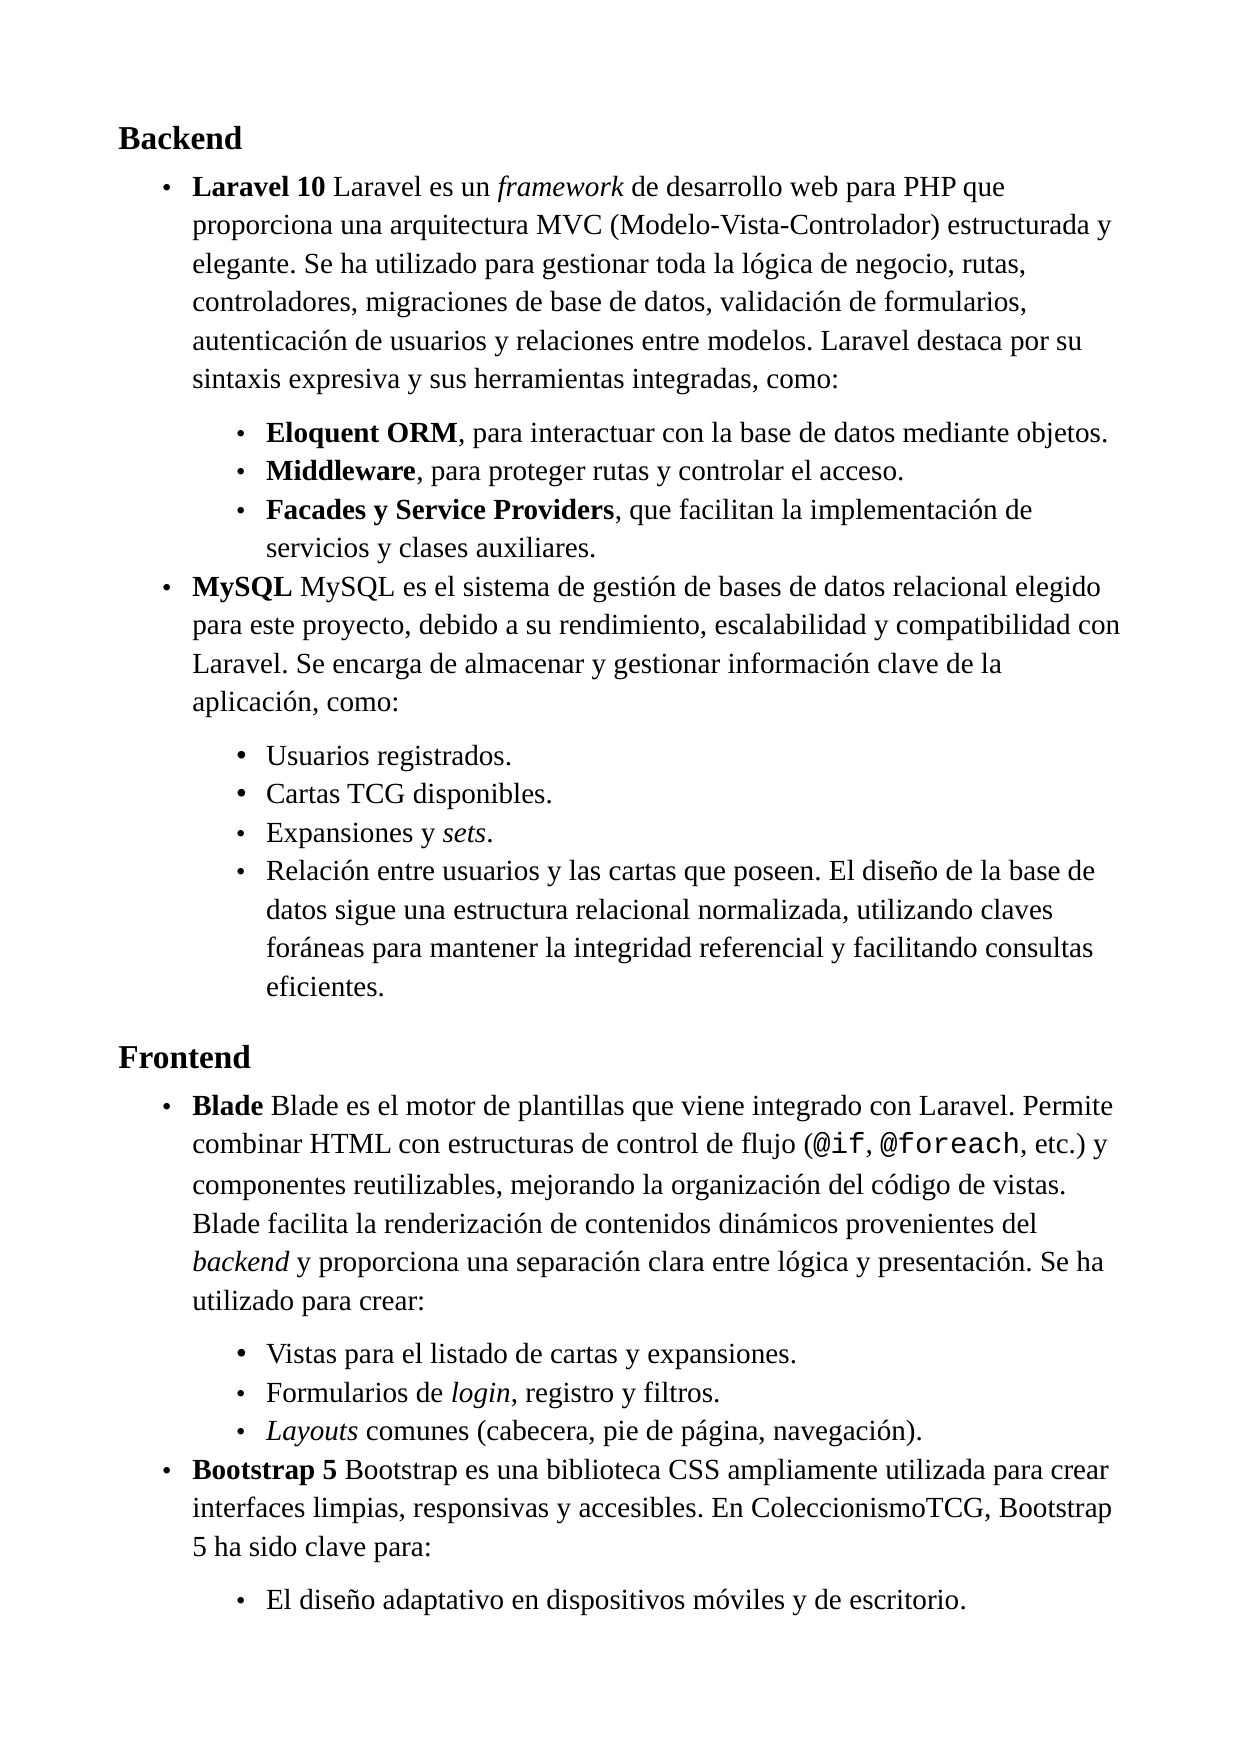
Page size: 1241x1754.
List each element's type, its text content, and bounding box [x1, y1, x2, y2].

list Formularios de login, registro y filtros. [236, 1375, 1122, 1408]
list Blade Blade es el motor de plantillas que viene integrado con Laravel. Permite combinar HTML con estructuras de control de flujo (@if, @foreach, etc.) y componentes reutilizables, mejorando la organización del código de vistas. Blade facilita la renderización de contenidos dinámicos provenientes del backend y proporciona una separación clara entre lógica y presentación. Se ha utilizado para crear: [162, 1088, 1122, 1316]
subtitle Backend [118, 118, 1122, 156]
list Vistas para el listado de cartas y expansiones. [236, 1336, 1122, 1370]
list Bootstrap 5 Bootstrap es una biblioteca CSS ampliamente utilizada para crear interfaces limpias, responsivas y accesibles. En ColeccionismoTCG, Bootstrap 5 ha sido clave para: [162, 1452, 1122, 1562]
list Facades y Service Providers, que facilitan la implementación de servicios y clases auxiliares. [236, 492, 1122, 564]
list Eloquent ORM, para interactuar con la base de datos mediante objetos. [236, 415, 1122, 448]
list Layouts comunes (cabecera, pie de página, navegación). [236, 1413, 1122, 1447]
list Relación entre usuarios y las cartas que poseen. El diseño de la base de datos sigue una estructura relacional normalizada, utilizando claves foráneas para mantener la integridad referencial y facilitando consultas eficientes. [236, 853, 1122, 1003]
list MySQL MySQL es el sistema de gestión de bases de datos relacional elegido para este proyecto, debido a su rendimiento, escalabilidad y compatibilidad con Laravel. Se encarga de almacenar y gestionar información clave de la aplicación, como: [162, 569, 1122, 718]
list Middleware, para proteger rutas y controlar el acceso. [236, 453, 1122, 487]
list El diseño adaptativo en dispositivos móviles y de escritorio. [236, 1582, 1122, 1616]
list Expansiones y sets. [236, 815, 1122, 848]
list Usuarios registrados. [236, 738, 1122, 771]
subtitle Frontend [118, 1037, 1122, 1075]
list Cartas TCG disponibles. [236, 776, 1122, 810]
list Laravel 10 Laravel es un framework de desarrollo web para PHP que proporciona una arquitectura MVC (Modelo-Vista-Controlador) estructurada y elegante. Se ha utilizado para gestionar toda la lógica de negocio, rutas, controladores, migraciones de base de datos, validación de formularios, autenticación de usuarios y relaciones entre modelos. Laravel destaca por su sintaxis expresiva y sus herramientas integradas, como: [162, 169, 1122, 395]
